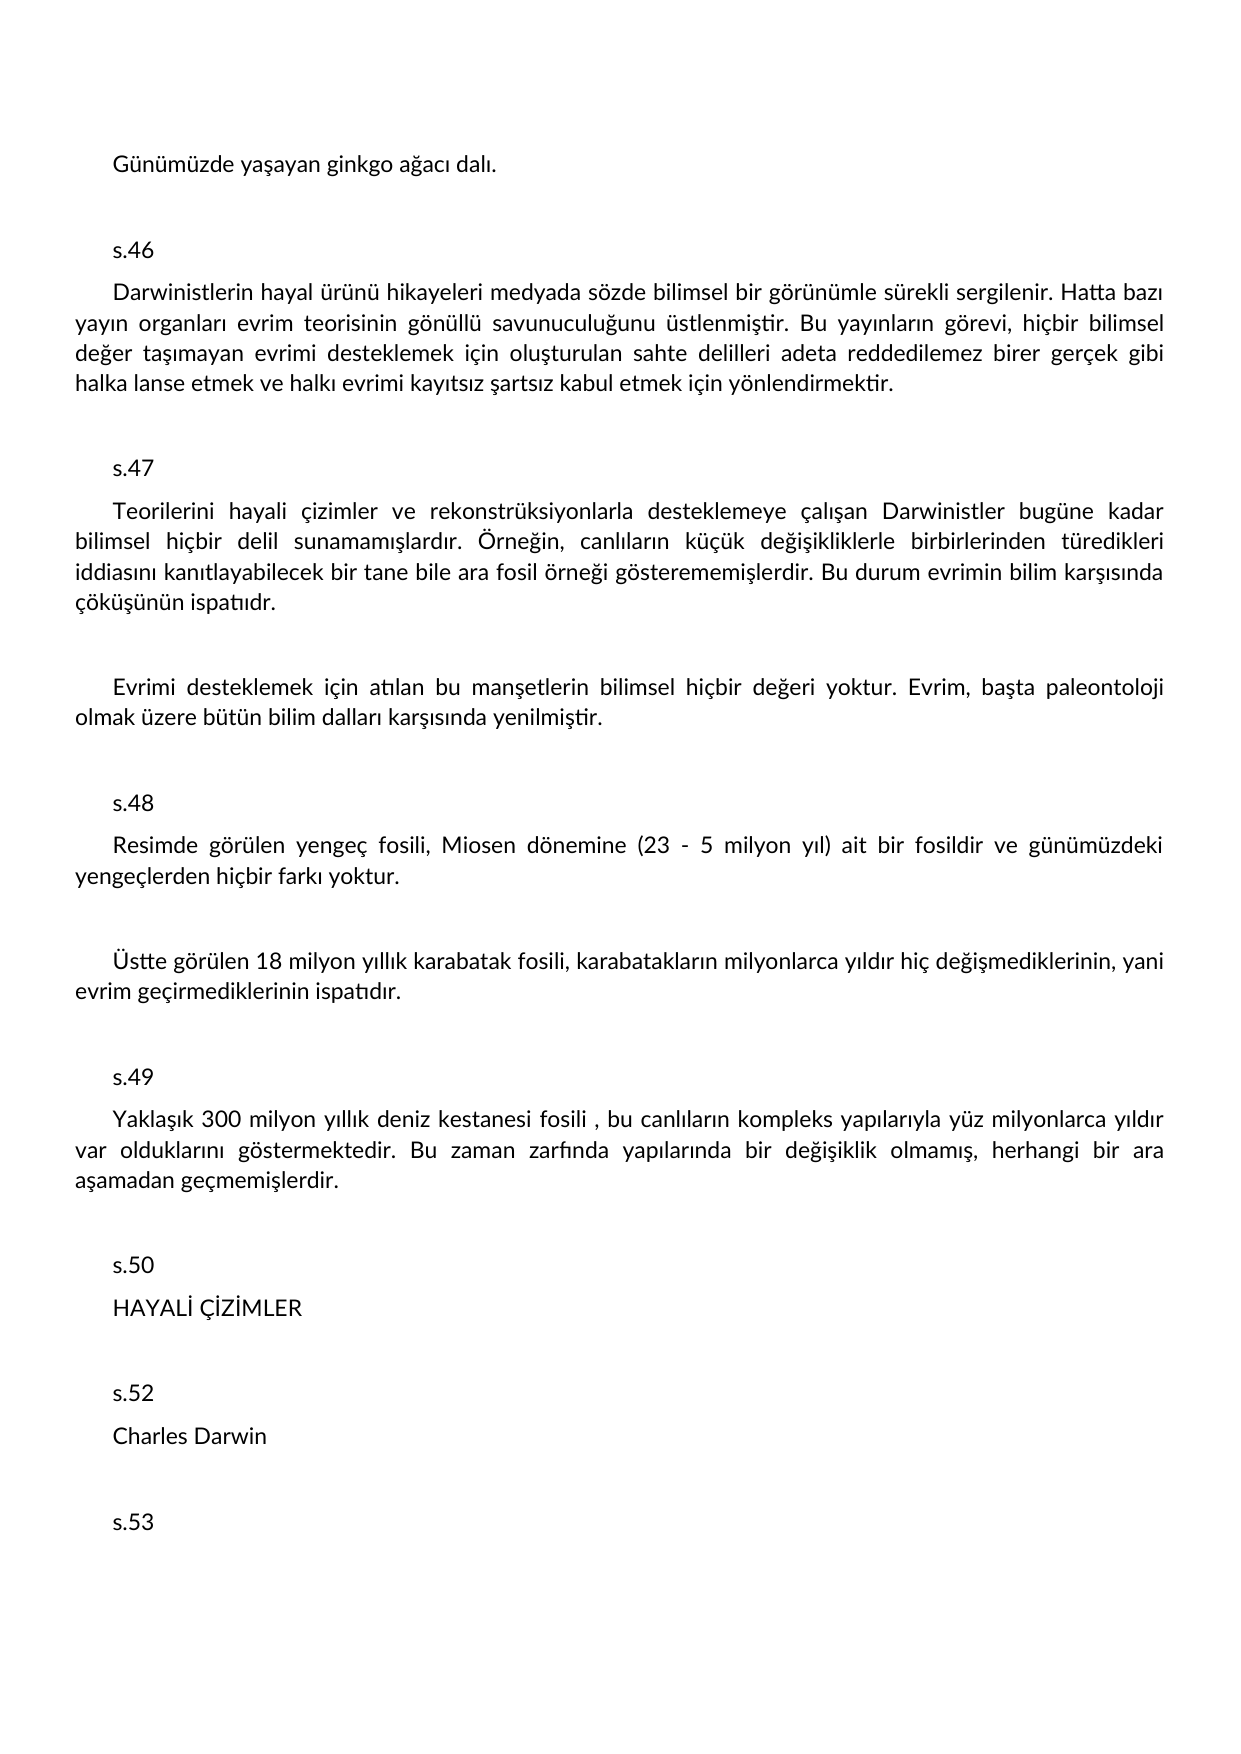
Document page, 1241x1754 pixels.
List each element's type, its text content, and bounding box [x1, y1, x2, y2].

text s.49 [75, 1062, 1165, 1090]
text s.46 [75, 235, 1165, 263]
text HAYALİ ÇİZİMLER [75, 1294, 1165, 1321]
text s.48 [75, 788, 1165, 816]
text s.53 [75, 1507, 1165, 1535]
text s.47 [75, 454, 1165, 482]
text Yaklaşık 300 milyon yıllık deniz kestanesi fosili , bu canlıların kompleks yapılarıyla yüz milyonlarca yıldır var olduklarını göstermektedir. Bu zaman zarfında yapılarında bir değişiklik olmamış, herhangi bir ara aşamadan geçmemişlerdir. [75, 1105, 1165, 1193]
text Günümüzde yaşayan ginkgo ağacı dalı. [75, 150, 1165, 177]
text Resimde görülen yengeç fosili, Miosen dönemine (23 - 5 milyon yıl) ait bir fosildir ve günümüzdeki yengeçlerden hiçbir farkı yoktur. [75, 831, 1165, 889]
text Evrimi desteklemek için atılan bu manşetlerin bilimsel hiçbir değeri yoktur. Evrim, başta paleontoloji olmak üzere bütün bilim dalları karşısında yenilmiştir. [75, 673, 1165, 731]
text Üstte görülen 18 milyon yıllık karabatak fosili, karabatakların milyonlarca yıldır hiç değişmediklerinin, yani evrim geçirmediklerinin ispatıdır. [75, 947, 1165, 1004]
text Teorilerini hayali çizimler ve rekonstrüksiyonlarla desteklemeye çalışan Darwinistler bugüne kadar bilimsel hiçbir delil sunamamışlardır. Örneğin, canlıların küçük değişikliklerle birbirlerinden türedikleri iddiasını kanıtlayabilecek bir tane bile ara fosil örneği gösterememişlerdir. Bu durum evrimin bilim karşısında çöküşünün ispatııdr. [75, 497, 1165, 615]
text Charles Darwin [75, 1422, 1165, 1449]
text s.50 [75, 1251, 1165, 1278]
text s.52 [75, 1379, 1165, 1407]
text Darwinistlerin hayal ürünü hikayeleri medyada sözde bilimsel bir görünümle sürekli sergilenir. Hatta bazı yayın organları evrim teorisinin gönüllü savunuculuğunu üstlenmiştir. Bu yayınların görevi, hiçbir bilimsel değer taşımayan evrimi desteklemek için oluşturulan sahte delilleri adeta reddedilemez birer gerçek gibi halka lanse etmek ve halkı evrimi kayıtsız şartsız kabul etmek için yönlendirmektir. [75, 278, 1165, 396]
